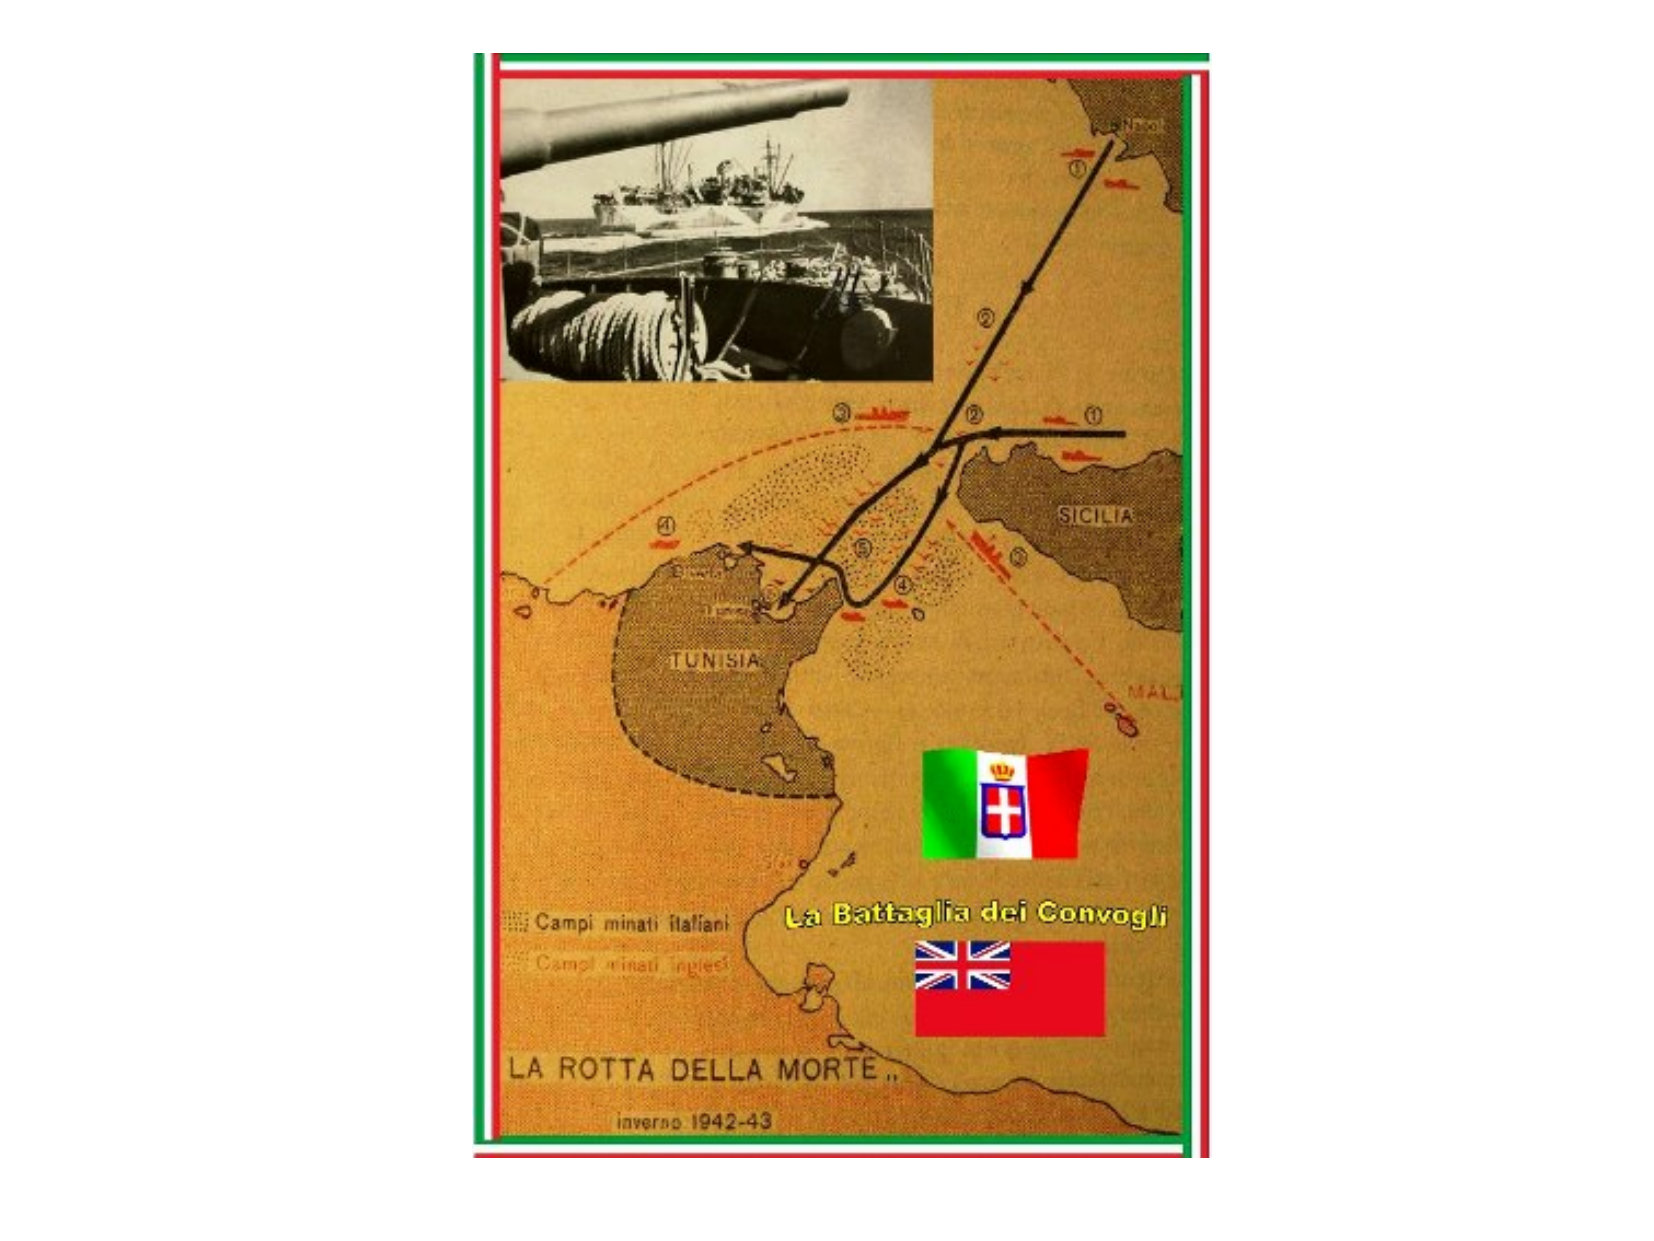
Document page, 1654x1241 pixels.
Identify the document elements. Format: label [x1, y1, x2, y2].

picture [472, 53, 1212, 1158]
